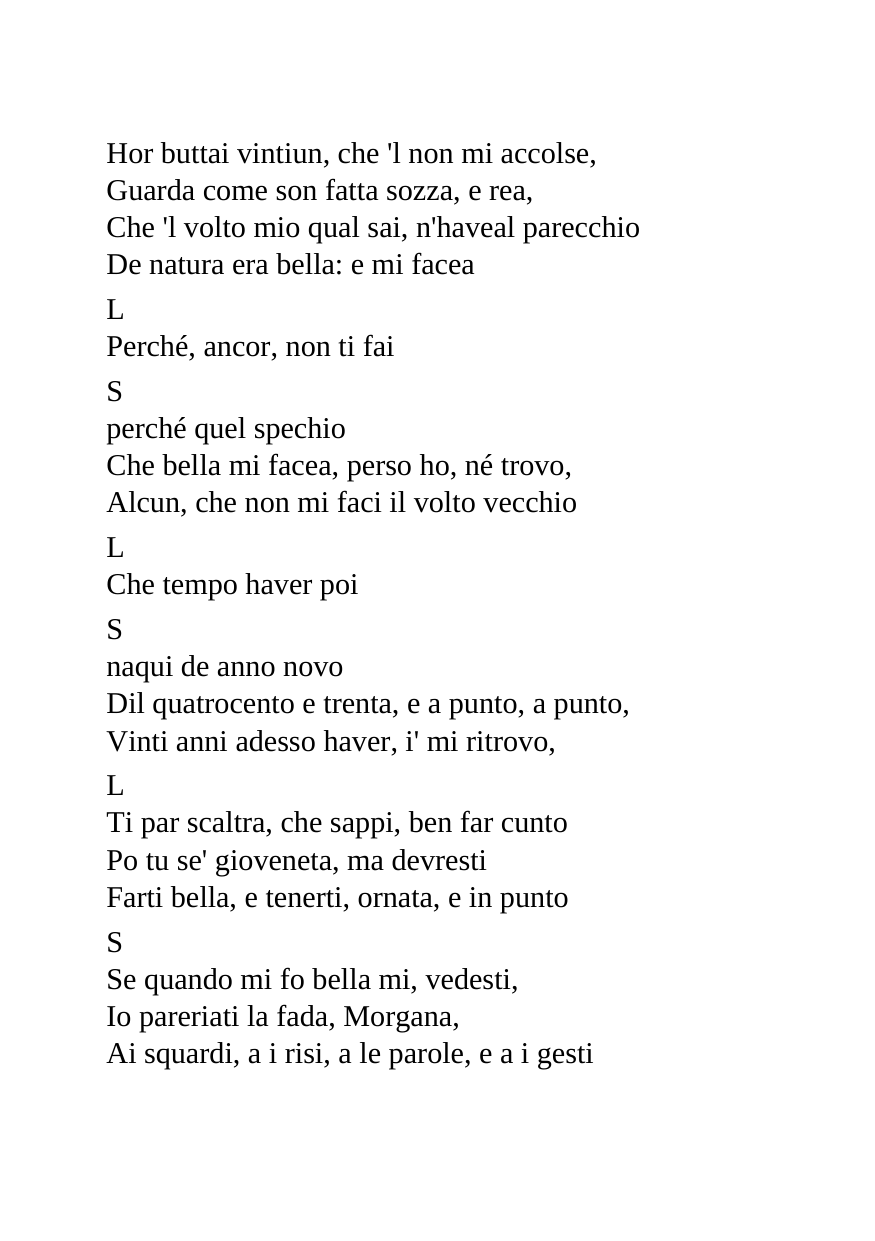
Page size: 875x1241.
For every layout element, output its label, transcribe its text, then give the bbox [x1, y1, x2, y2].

text Farti bella, e tenerti, ornata, e in punto [106, 879, 768, 914]
text Che tempo haver poi [106, 567, 768, 601]
text L [106, 291, 768, 326]
text Ai squardi, a i risi, a le parole, e a i gesti [106, 1035, 768, 1070]
text Vinti anni adesso haver, i' mi ritrovo, [106, 723, 768, 757]
text naqui de anno novo [106, 648, 768, 683]
text S [106, 611, 768, 646]
text L [106, 767, 768, 802]
text Se quando mi fo bella mi, vedesti, [106, 961, 768, 996]
text S [106, 373, 768, 408]
text Guarda come son fatta sozza, e rea, [106, 172, 768, 207]
text Hor buttai vintiun, che 'l non mi accolse, [106, 135, 768, 170]
text Po tu se' gioveneta, ma devresti [106, 842, 768, 877]
text Perché, ancor, non ti fai [106, 328, 768, 363]
text De natura era bella: e mi facea [106, 247, 768, 281]
text Che 'l volto mio qual sai, n'haveal parecchio [106, 209, 768, 244]
text Alcun, che non mi faci il volto vecchio [106, 485, 768, 519]
text S [106, 924, 768, 958]
text Ti par scaltra, che sappi, ben far cunto [106, 805, 768, 839]
text Dil quatrocento e trenta, e a punto, a punto, [106, 686, 768, 720]
text L [106, 529, 768, 564]
text perché quel spechio [106, 410, 768, 445]
text Io pareriati la fada, Morgana, [106, 998, 768, 1033]
text Che bella mi facea, perso ho, né trovo, [106, 447, 768, 482]
